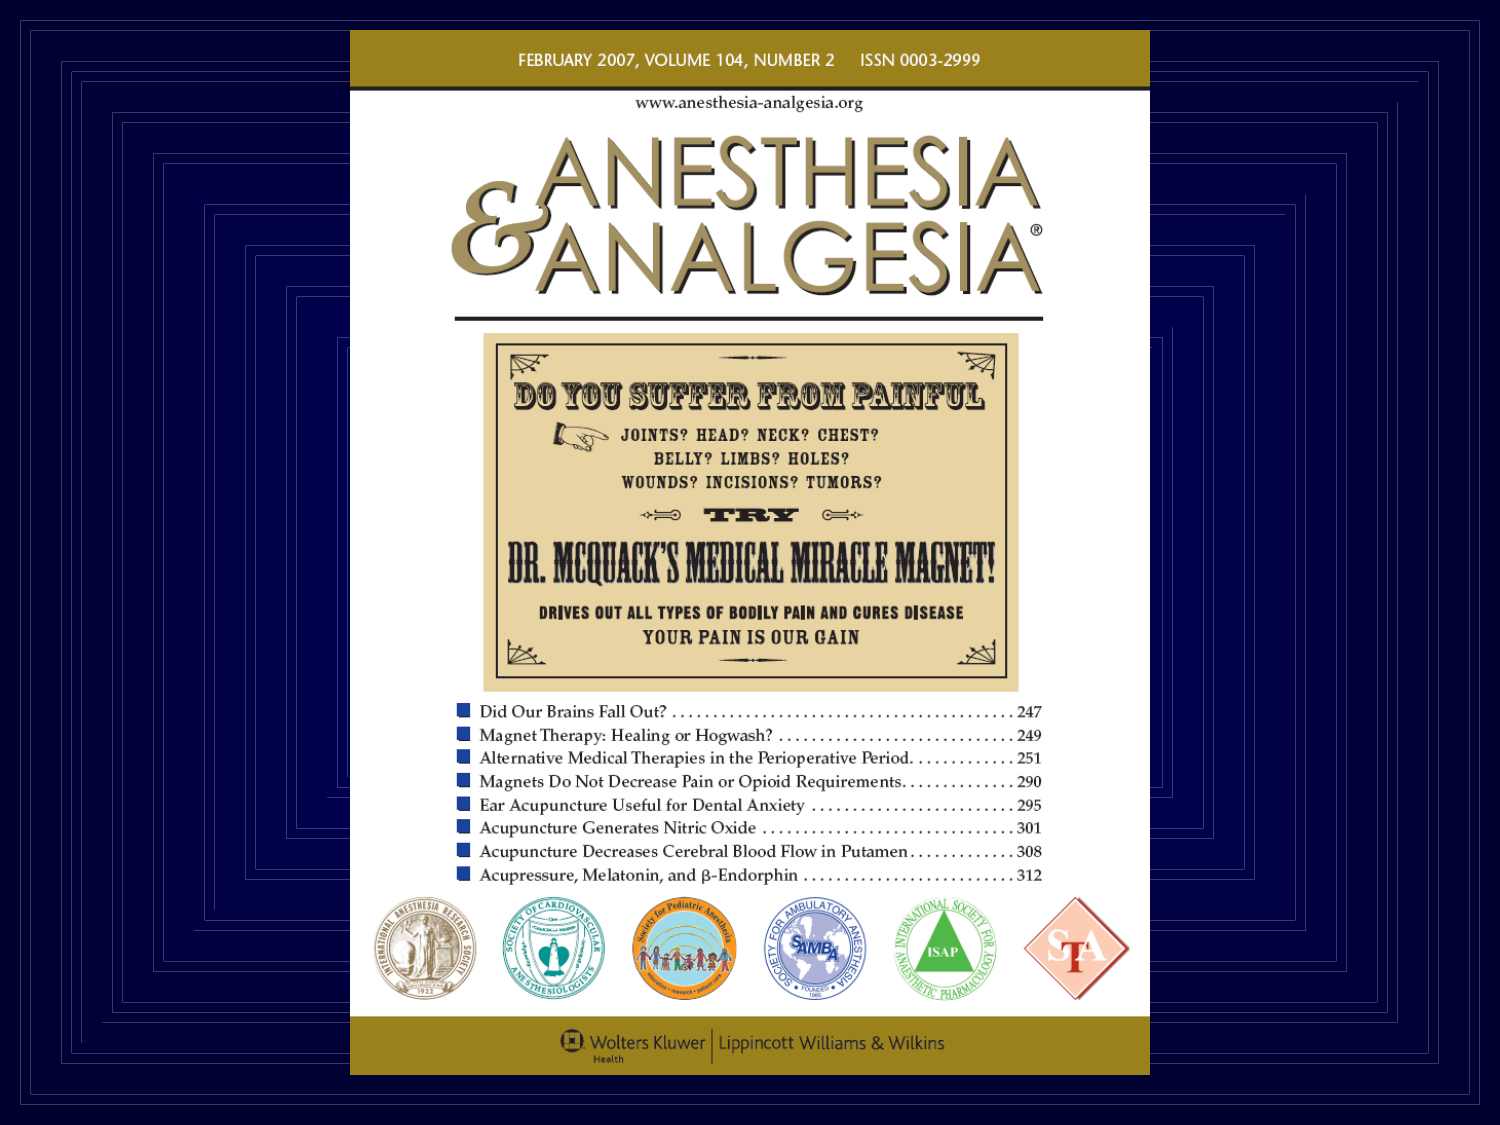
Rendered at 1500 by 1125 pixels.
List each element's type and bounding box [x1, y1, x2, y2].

picture [350, 30, 1150, 1075]
